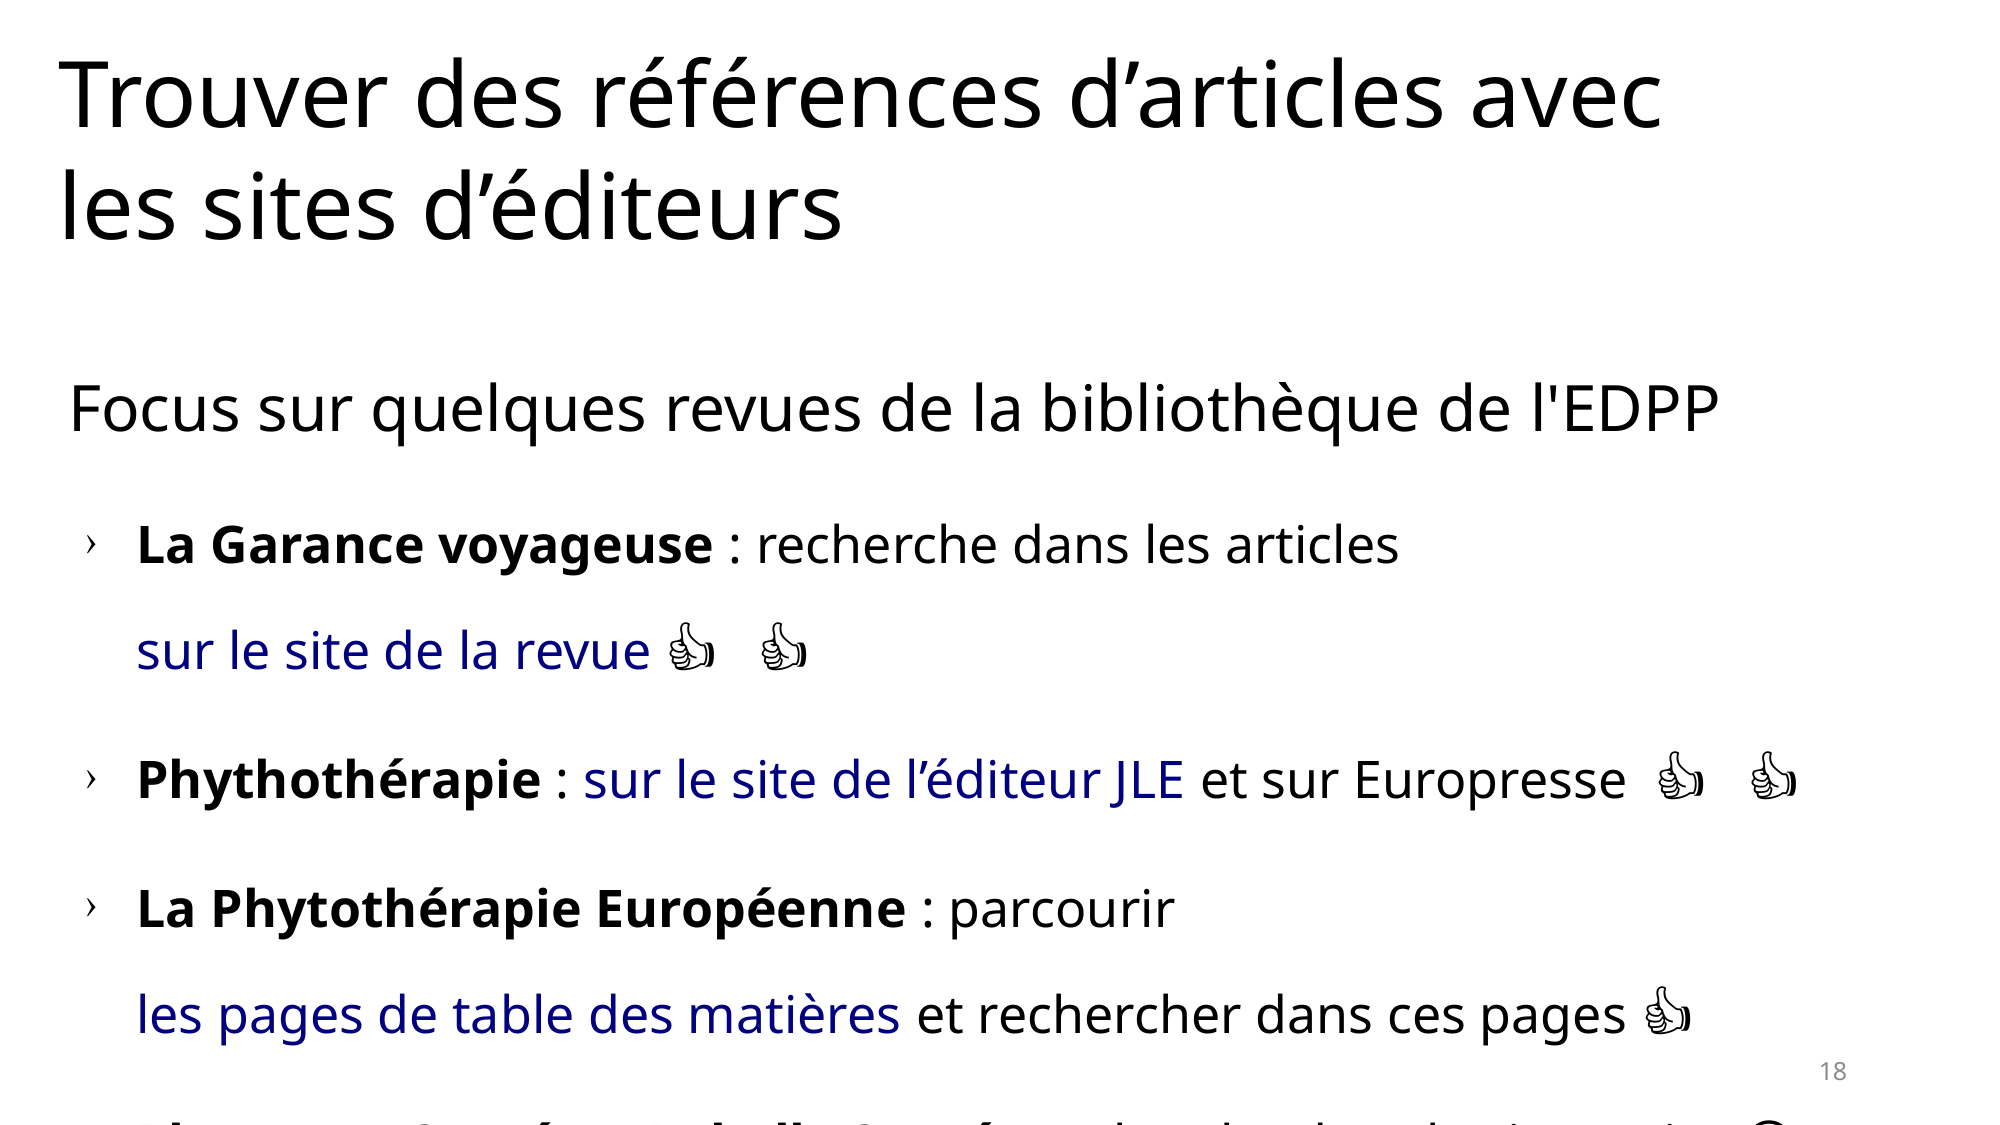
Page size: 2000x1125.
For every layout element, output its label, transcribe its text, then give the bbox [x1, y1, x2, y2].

title Trouver des références d’articles avec les sites d’éditeurs [58, 0, 1784, 350]
list Focus sur quelques revues de la bibliothèque de l'EDPP La Garance voyageuse : recherche dans les articles sur le site de la revue 👍 👍 Phythothérapie : sur le site de l’éditeur JLE et sur Europresse 👍 👍 La Phytothérapie Européenne : parcourir les pages de table des matières et rechercher dans ces pages 👍 Plantes et Santé et Rebelle Santé : recherche dans le site entier 😓 [0, 363, 1861, 1125]
